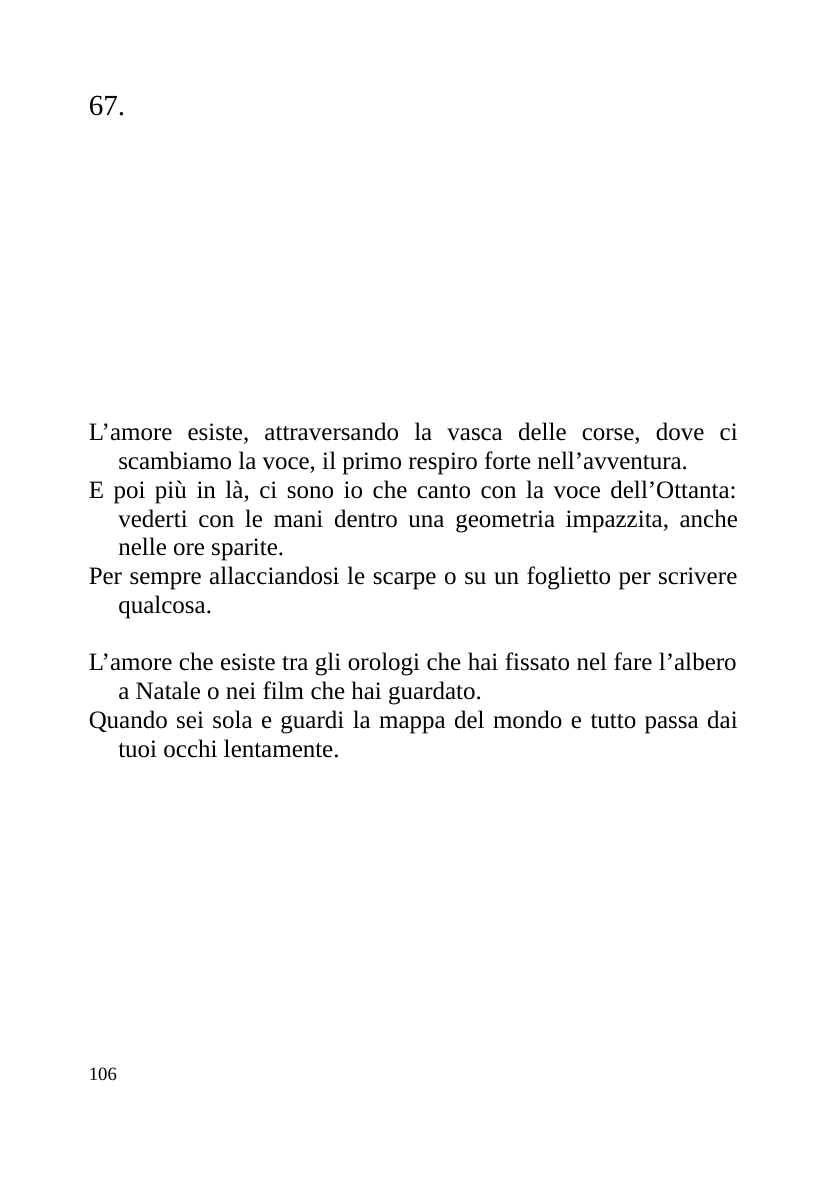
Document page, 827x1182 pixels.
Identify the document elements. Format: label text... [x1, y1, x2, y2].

text Quando sei sola e guardi la mappa del mondo e tutto passa dai tuoi occhi lentamente. [88, 705, 738, 762]
subtitle 67. [88, 88, 738, 122]
text E poi più in là, ci sono io che canto con la voce dell’Ottanta: vederti con le mani dentro una geometria impazzita, anche nelle ore sparite. [88, 475, 738, 561]
text L’amore che esiste tra gli orologi che hai fissato nel fare l’albero a Natale o nei film che hai guardato. [88, 647, 738, 705]
text Per sempre allacciandosi le scarpe o su un foglietto per scrivere qualcosa. [88, 561, 738, 619]
text L’amore esiste, attraversando la vasca delle corse, dove ci scambiamo la voce, il primo respiro forte nell’avventura. [88, 417, 738, 475]
